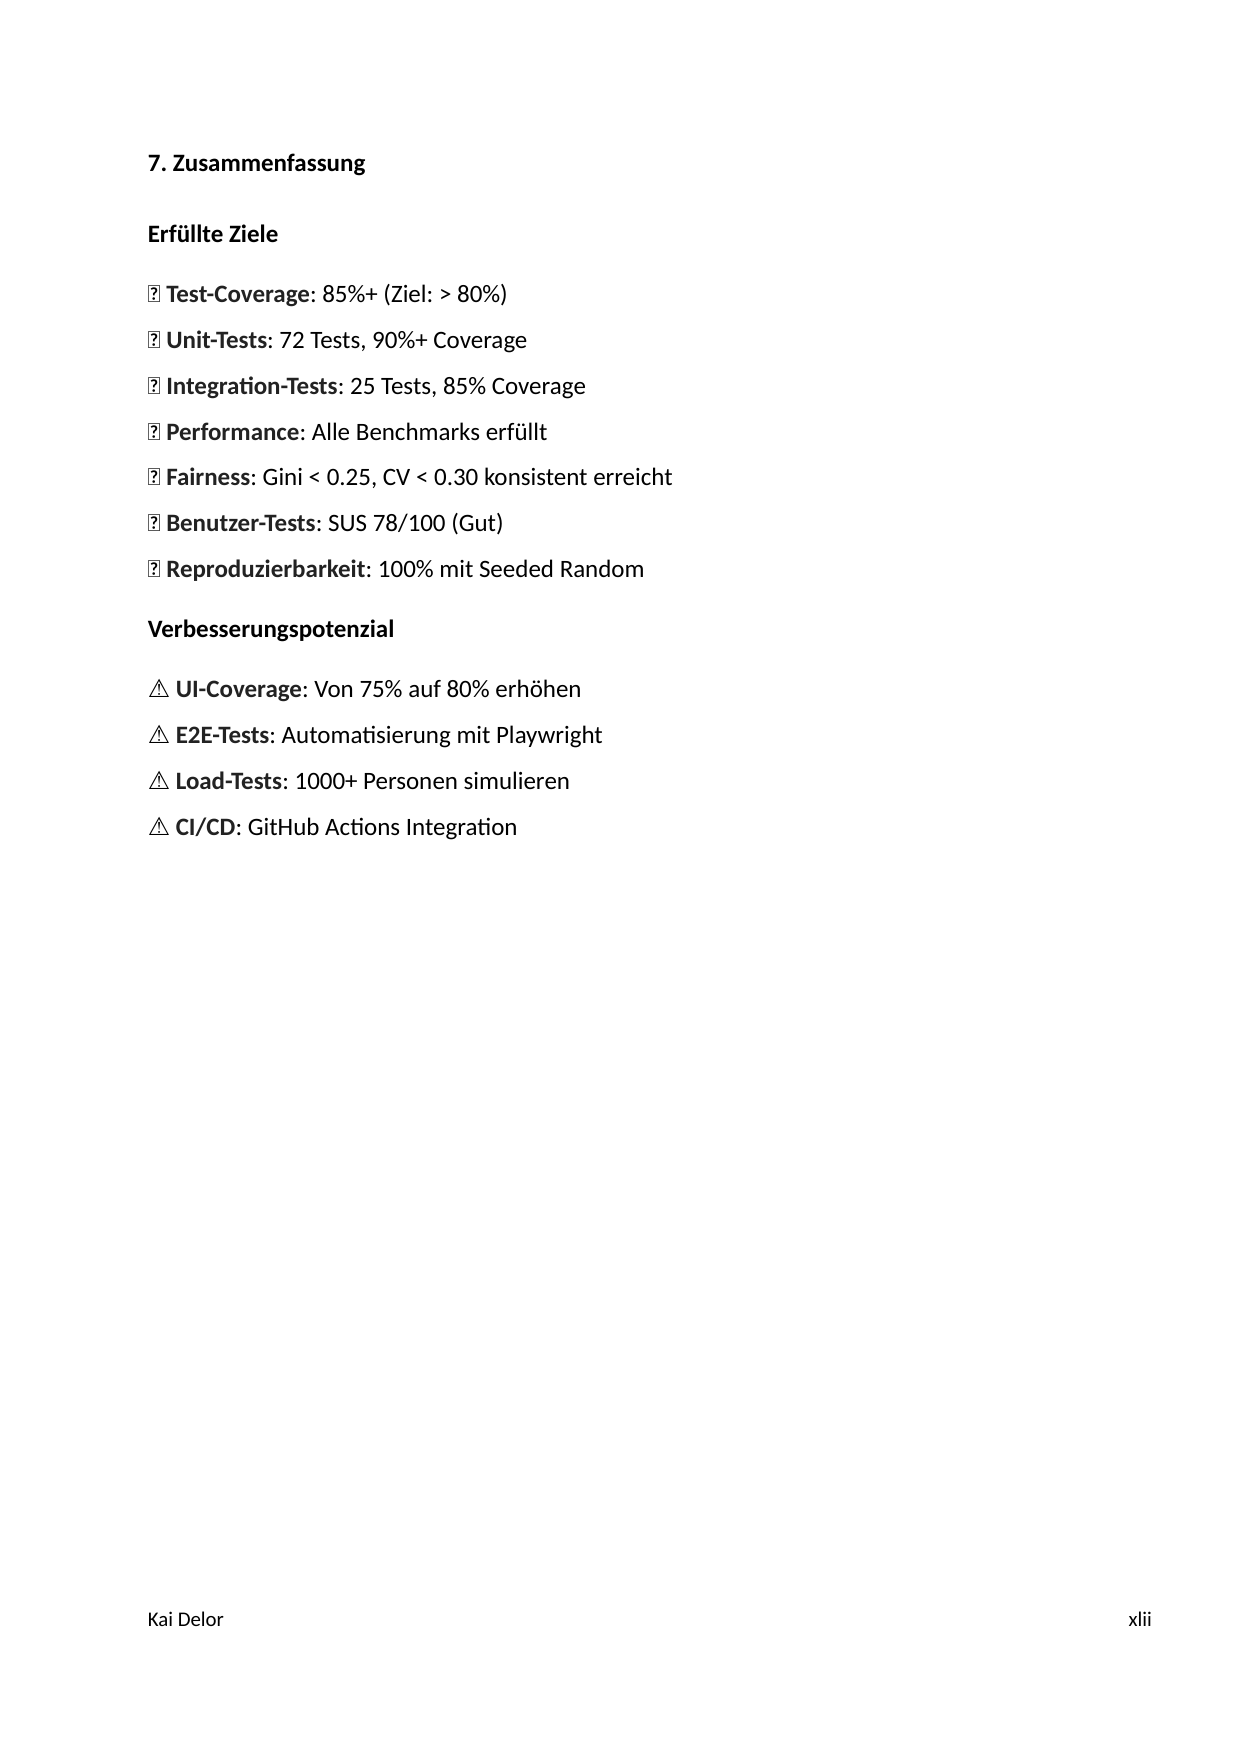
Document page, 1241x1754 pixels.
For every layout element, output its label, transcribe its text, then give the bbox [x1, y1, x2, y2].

text Erfüllte Ziele [148, 218, 1152, 249]
subtitle 7. Zusammenfassung [148, 148, 1152, 178]
text ✅ Test-Coverage: 85%+ (Ziel: > 80%) ✅ Unit-Tests: 72 Tests, 90%+ Coverage ✅ Integration-Tests: 25 Tests, 85% Coverage ✅ Performance: Alle Benchmarks erfüllt ✅ Fairness: Gini < 0.25, CV < 0.30 konsistent erreicht ✅ Benutzer-Tests: SUS 78/100 (Gut) ✅ Reproduzierbarkeit: 100% mit Seeded Random [148, 279, 1152, 583]
text Verbesserungspotenzial [148, 613, 1152, 644]
text ⚠️ UI-Coverage: Von 75% auf 80% erhöhen ⚠️ E2E-Tests: Automatisierung mit Playwright ⚠️ Load-Tests: 1000+ Personen simulieren ⚠️ CI/CD: GitHub Actions Integration [148, 674, 1152, 841]
